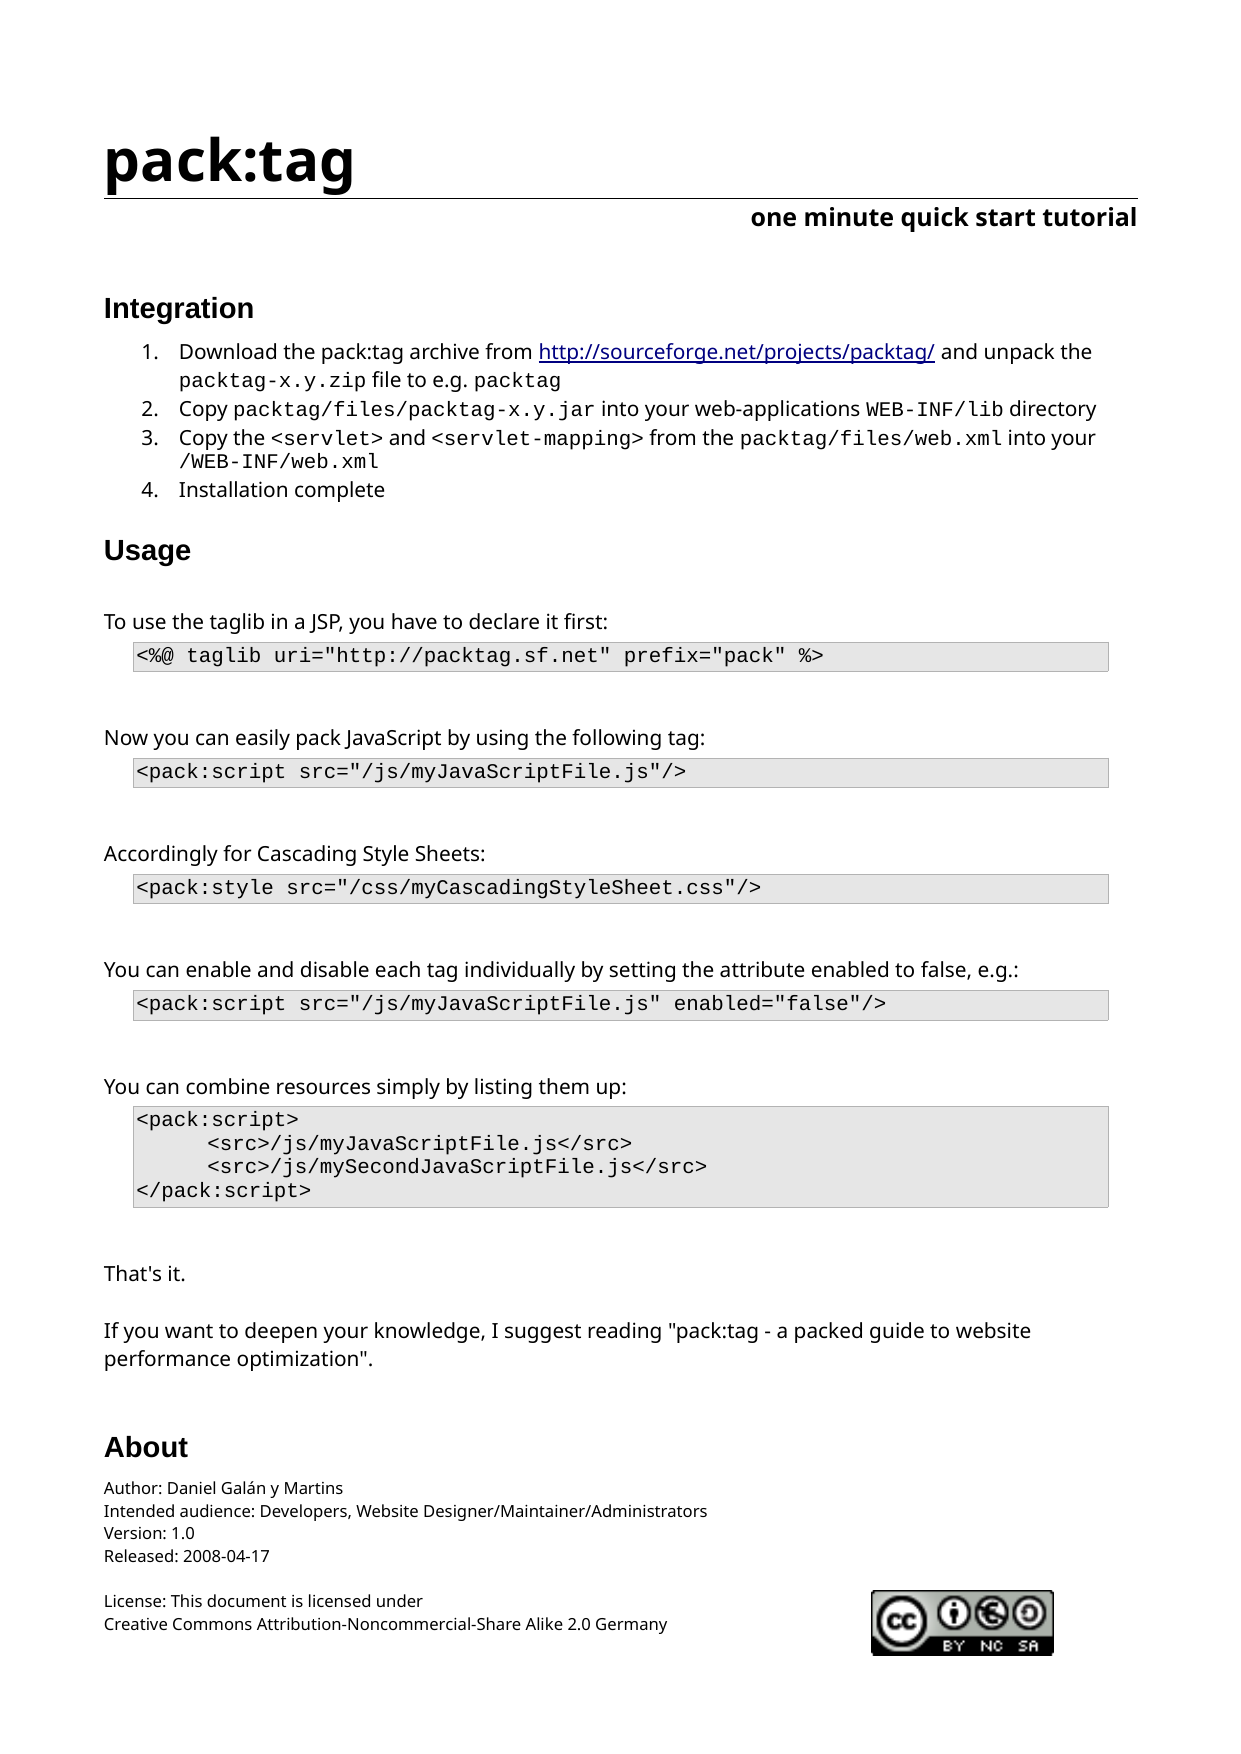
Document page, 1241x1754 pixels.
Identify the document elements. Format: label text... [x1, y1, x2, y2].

text To use the taglib in a JSP, you have to declare it first: [104, 607, 1138, 636]
text <pack:script> <src>/js/myJavaScriptFile.js</src> <src>/js/mySecondJavaScriptFile.js</src> </pack:script> [134, 1107, 1108, 1207]
text Creative Commons Attribution-Noncommercial-Share Alike 2.0 Germany [104, 1613, 871, 1635]
text If you want to deepen your knowledge, I suggest reading "pack:tag - a packed guide to website performance optimization". [104, 1316, 1138, 1373]
subtitle About [104, 1431, 1138, 1464]
text <pack:script src="/js/myJavaScriptFile.js"/> [134, 759, 1108, 787]
text Intended audience: Developers, Website Designer/Maintainer/Administrators [104, 1499, 1138, 1522]
list Copy packtag/files/packtag-x.y.jar into your web-applications WEB-INF/lib directory [141, 394, 1138, 423]
text Author: Daniel Galán y Martins [104, 1476, 1138, 1499]
text You can combine resources simply by listing them up: [104, 1072, 1138, 1100]
list Installation complete [141, 475, 1138, 503]
text Accordingly for Cascading Style Sheets: [104, 839, 1138, 868]
subtitle Usage [104, 533, 1138, 566]
text Now you can easily pack JavaScript by using the following tag: [104, 723, 1138, 752]
subtitle Integration [104, 291, 1138, 325]
text pack:tag [104, 119, 1138, 198]
text License: This document is licensed under [104, 1590, 871, 1613]
list Download the pack:tag archive from http://sourceforge.net/projects/packtag/ and unpack the packtag-x.y.zip file to e.g. packtag [141, 337, 1138, 394]
text <pack:style src="/css/myCascadingStyleSheet.css"/> [134, 875, 1108, 903]
text <pack:script src="/js/myJavaScriptFile.js" enabled="false"/> [134, 991, 1108, 1020]
text Released: 2008-04-17 [104, 1544, 1138, 1567]
text You can enable and disable each tag individually by setting the attribute enabled to false, e.g.: [104, 956, 1138, 984]
text one minute quick start tutorial [104, 199, 1138, 233]
text <%@ taglib uri="http://packtag.sf.net" prefix="pack" %> [134, 643, 1108, 671]
text That's it. [104, 1259, 1138, 1287]
picture [871, 1590, 1054, 1656]
list Copy the <servlet> and <servlet-mapping> from the packtag/files/web.xml into your /WEB-INF/web.xml [141, 423, 1138, 475]
text [1054, 1590, 1138, 1613]
text Version: 1.0 [104, 1522, 1138, 1544]
